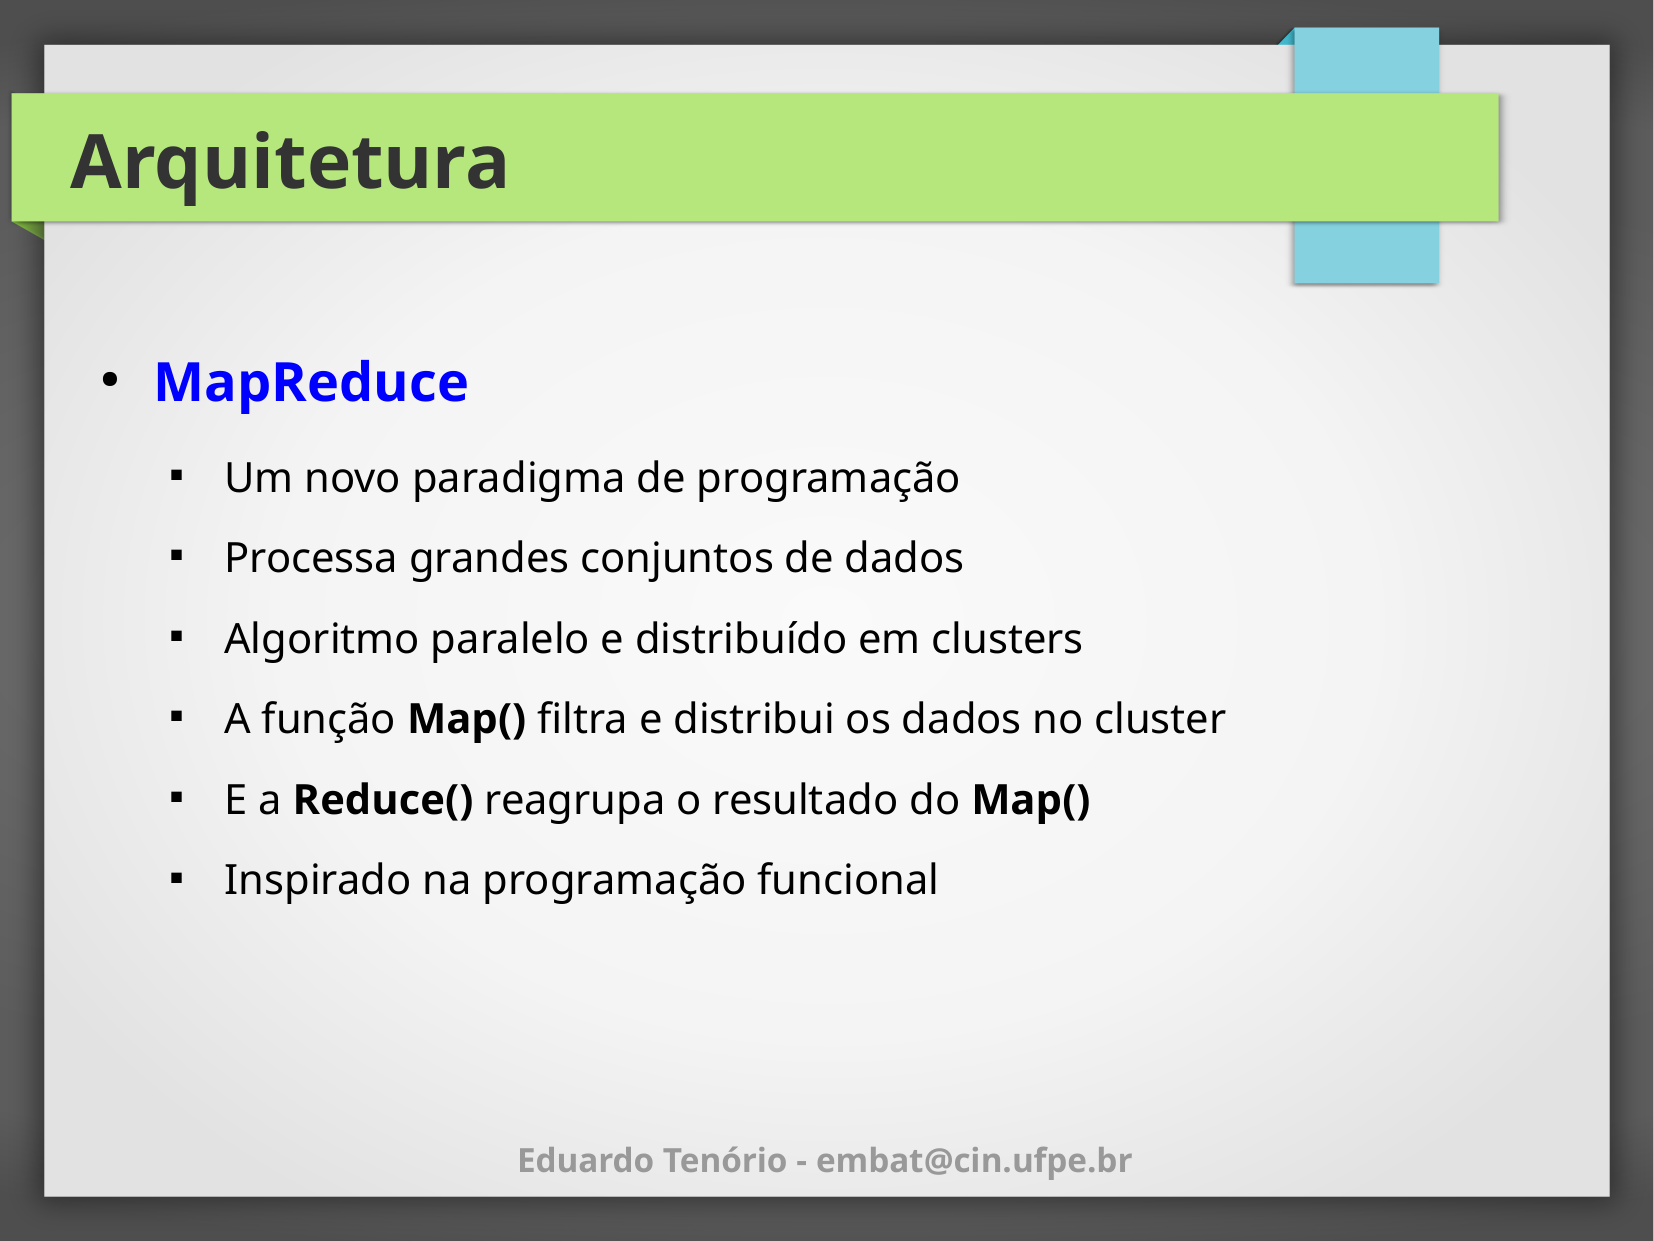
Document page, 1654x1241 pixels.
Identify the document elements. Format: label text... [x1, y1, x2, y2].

text_box Eduardo Tenório - embat@cin.ufpe.br [45, 1130, 1606, 1201]
list MapReduce Um novo paradigma de programação Processa grandes conjuntos de dados Algoritmo paralelo e distribuído em clusters A função Map() filtra e distribui os dados no cluster E a Reduce() reagrupa o resultado do Map() Inspirado na programação funcional [82, 343, 1538, 1063]
picture [0, 0, 1654, 1241]
title Arquitetura [70, 97, 1229, 221]
